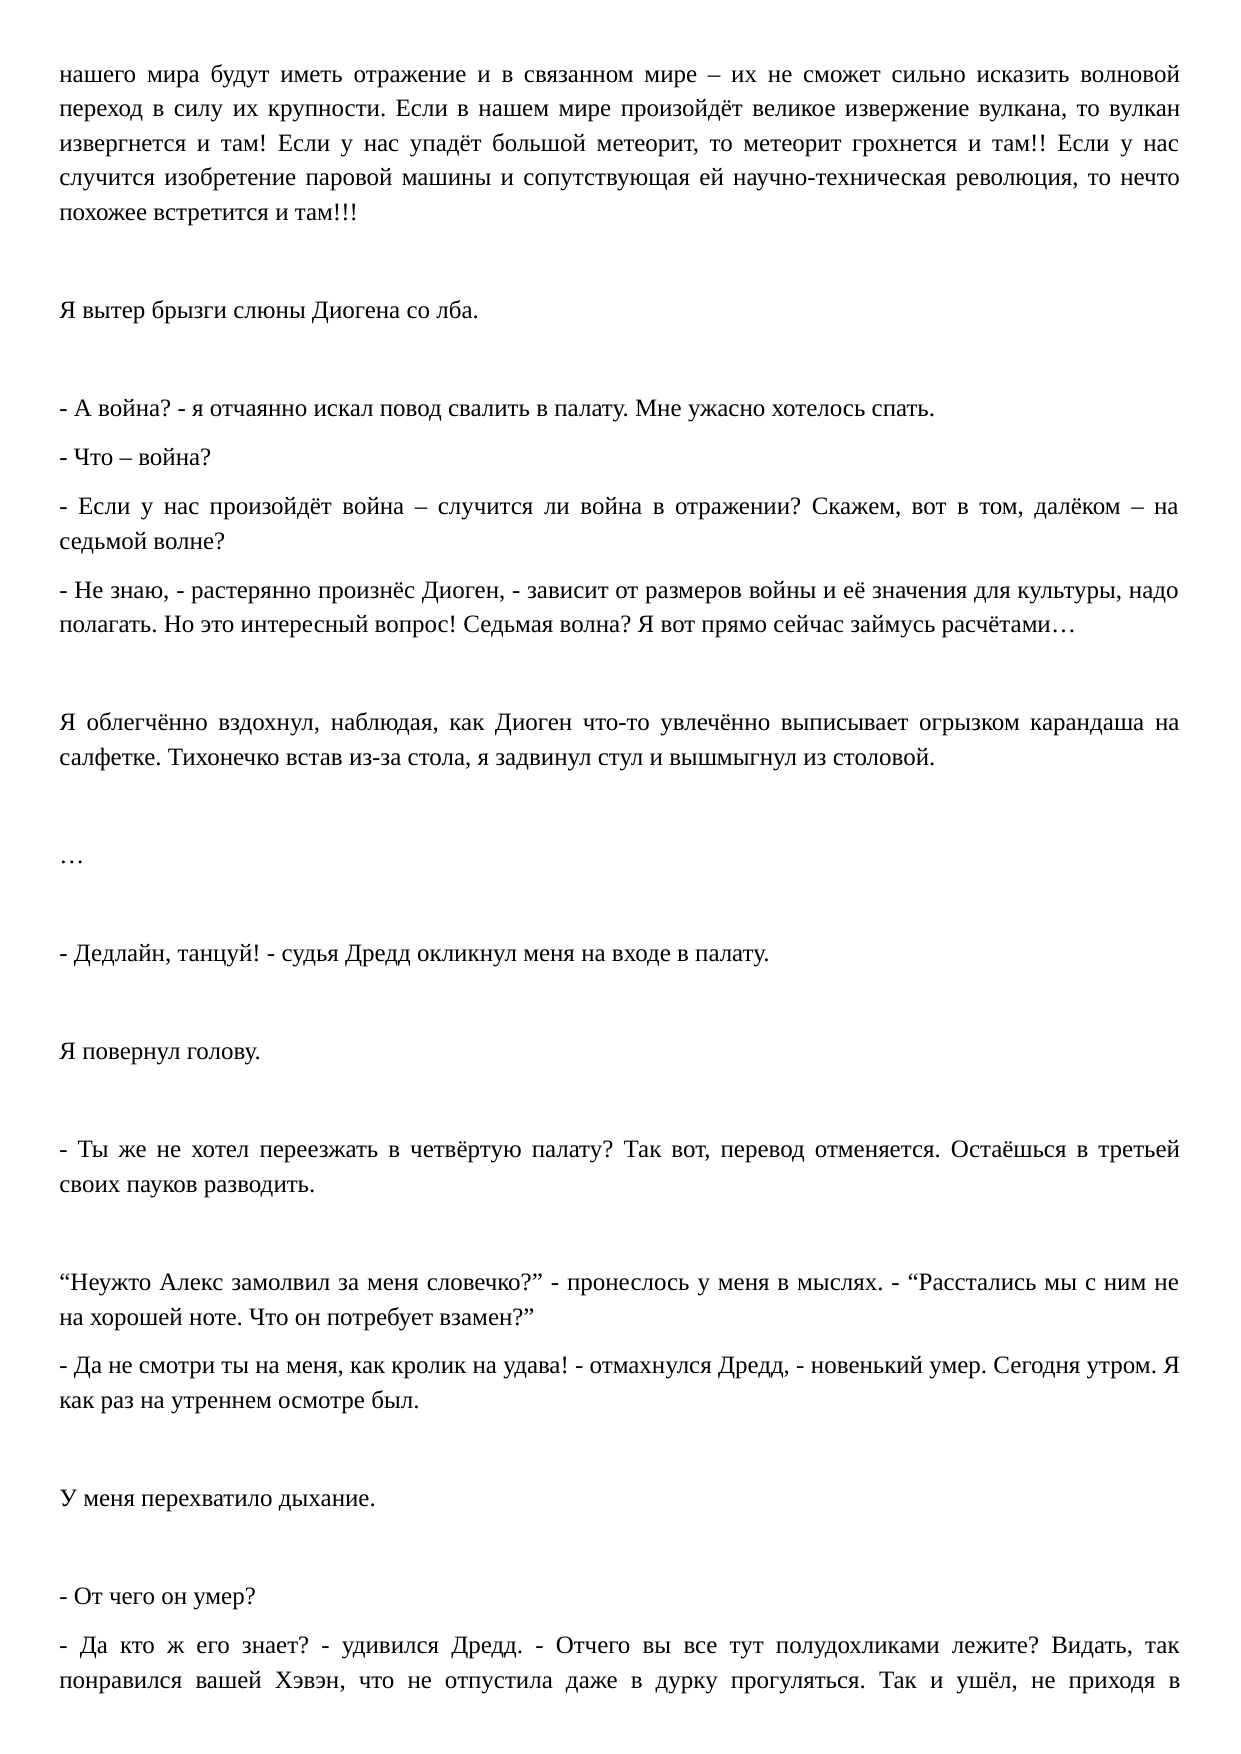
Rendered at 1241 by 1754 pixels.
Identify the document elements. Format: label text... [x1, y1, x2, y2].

text нашего мира будут иметь отражение и в связанном мире – их не сможет сильно исказить волновой переход в силу их крупности. Если в нашем мире произойдёт великое извержение вулкана, то вулкан извергнется и там! Если у нас упадёт большой метеорит, то метеорит грохнется и там!! Если у нас случится изобретение паровой машины и сопутствующая ей научно-техническая революция, то нечто похожее встретится и там!!! [59, 59, 1181, 226]
text - Да кто ж его знает? - удивился Дредд. - Отчего вы все тут полудохликами лежите? Видать, так понравился вашей Хэвэн, что не отпустила даже в дурку прогуляться. Так и ушёл, не приходя в [59, 1630, 1181, 1694]
text - Да не смотри ты на меня, как кролик на удава! - отмахнулся Дредд, - новенький умер. Сегодня утром. Я как раз на утреннем осмотре был. [59, 1351, 1181, 1414]
text - Что – война? [59, 442, 1181, 471]
text - А война? - я отчаянно искал повод свалить в палату. Мне ужасно хотелось спать. [59, 393, 1181, 422]
text “Неужто Алекс замолвил за меня словечко?” - пронеслось у меня в мыслях. - “Расстались мы с ним не на хорошей ноте. Что он потребует взамен?” [59, 1267, 1181, 1330]
text У меня перехватило дыхание. [59, 1483, 1181, 1512]
text Я облегчённо вздохнул, наблюдая, как Диоген что-то увлечённо выписывает огрызком карандаша на салфетке. Тихонечко встав из-за стола, я задвинул стул и вышмыгнул из столовой. [59, 707, 1181, 771]
text - Если у нас произойдёт война – случится ли война в отражении? Скажем, вот в том, далёком – на седьмой волне? [59, 491, 1181, 554]
text - Не знаю, - растерянно произнёс Диоген, - зависит от размеров войны и её значения для культуры, надо полагать. Но это интересный вопрос! Седьмая волна? Я вот прямо сейчас займусь расчётами… [59, 575, 1181, 638]
text … [59, 840, 1181, 869]
text Я повернул голову. [59, 1036, 1181, 1065]
text - От чего он умер? [59, 1581, 1181, 1610]
text Я вытер брызги слюны Диогена со лба. [59, 295, 1181, 324]
text - Дедлайн, танцуй! - судья Дредд окликнул меня на входе в палату. [59, 938, 1181, 967]
text - Ты же не хотел переезжать в четвёртую палату? Так вот, перевод отменяется. Остаёшься в третьей своих пауков разводить. [59, 1134, 1181, 1198]
